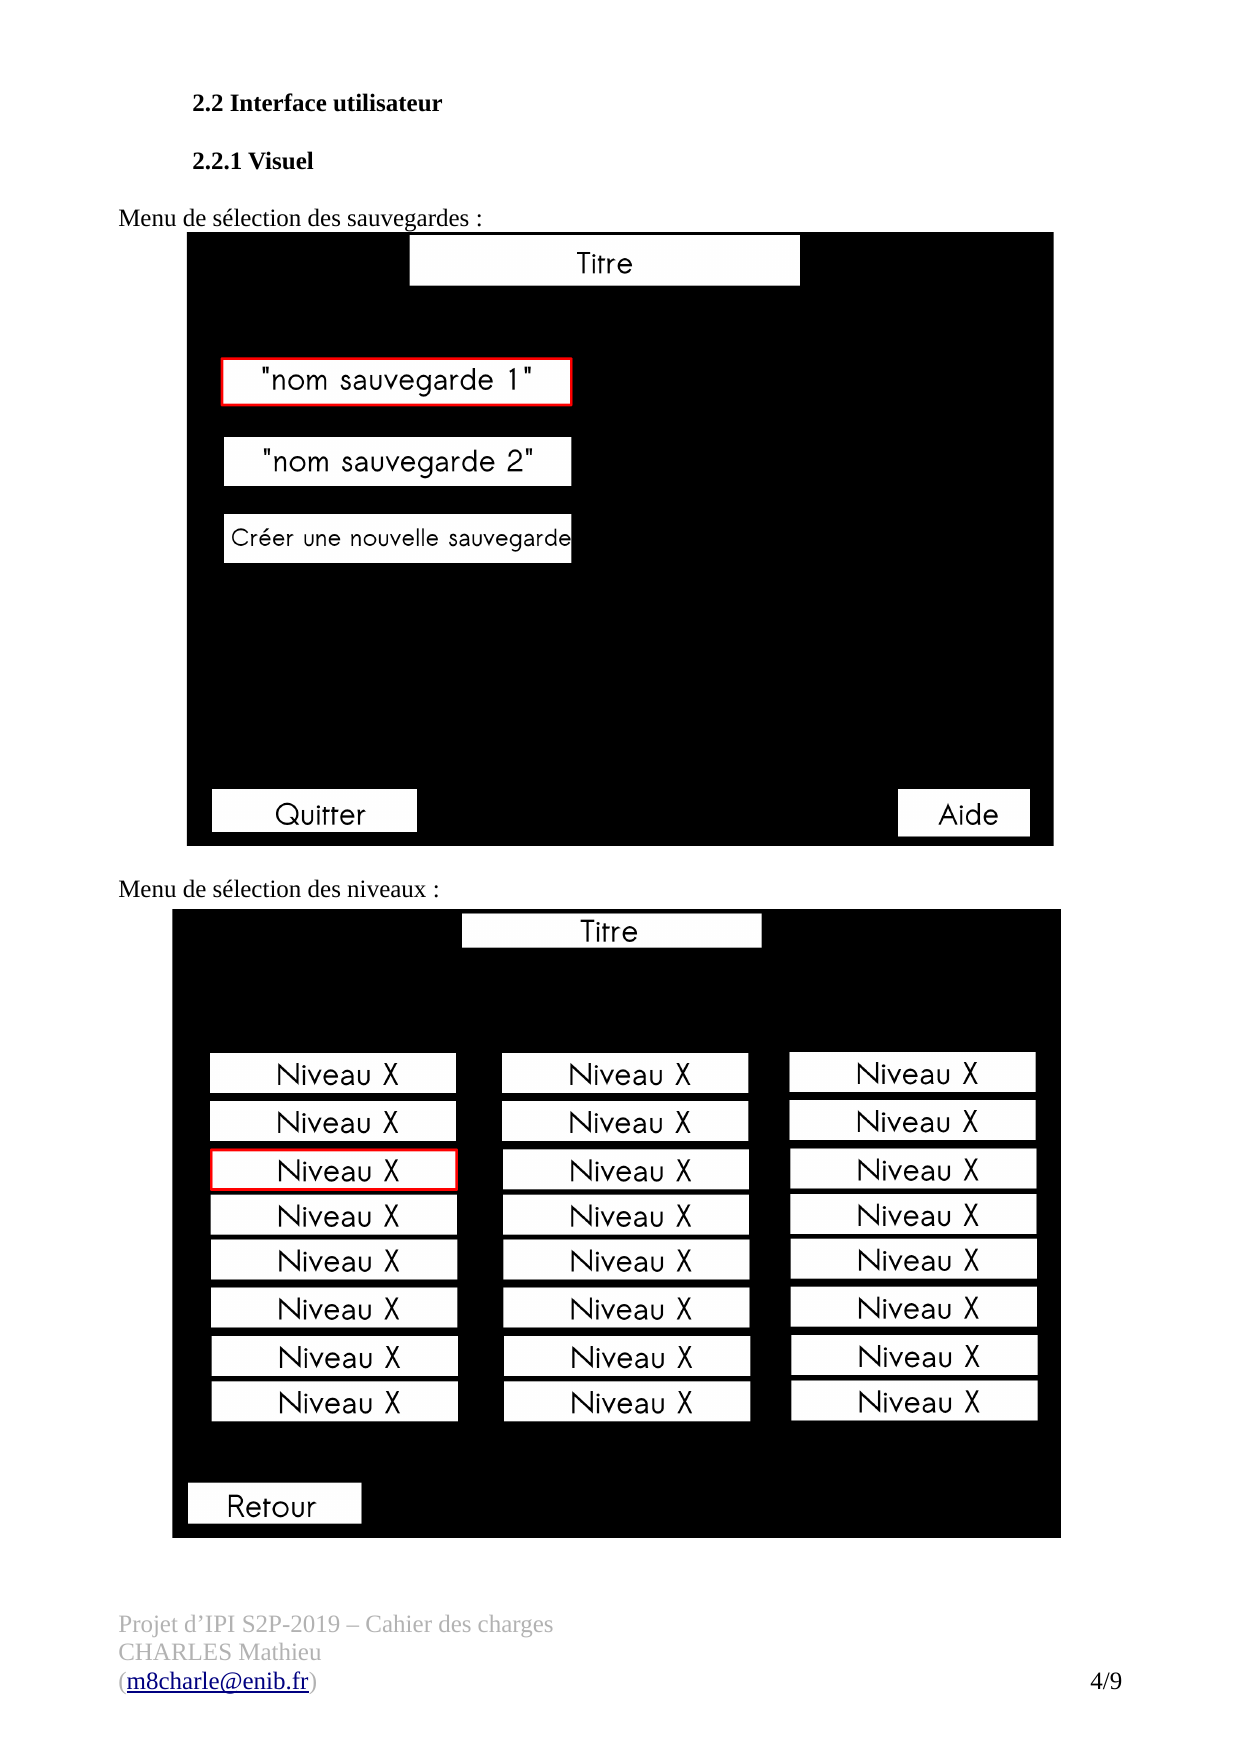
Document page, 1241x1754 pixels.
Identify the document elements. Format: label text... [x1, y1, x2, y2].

picture [186, 232, 1054, 846]
text Menu de sélection des sauvegardes : [118, 203, 1122, 232]
text Menu de sélection des niveaux : [118, 874, 1122, 903]
text 2.2 Interface utilisateur [118, 88, 1122, 117]
picture [172, 909, 1061, 1538]
text 2.2.1 Visuel [118, 146, 1122, 175]
